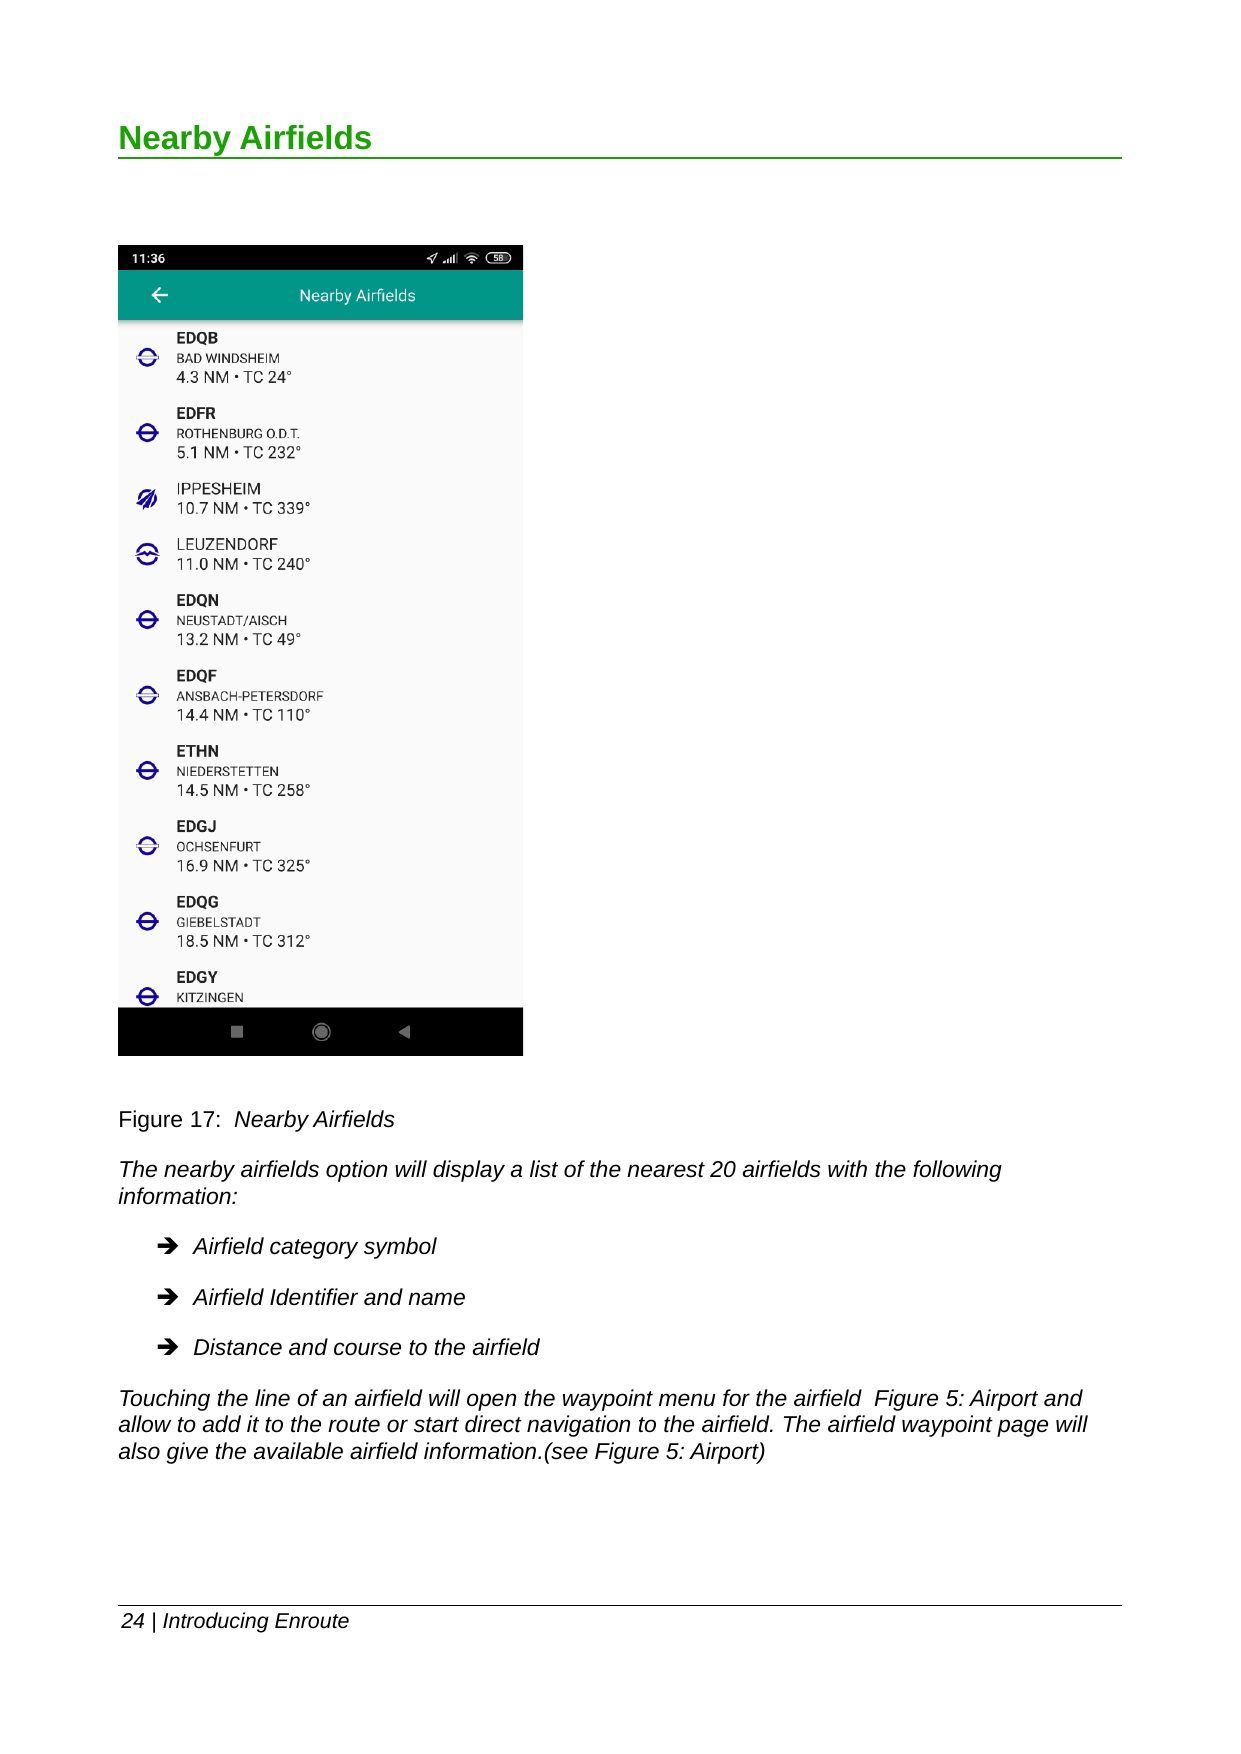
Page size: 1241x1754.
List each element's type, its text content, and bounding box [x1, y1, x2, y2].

picture [118, 245, 524, 1056]
list Airfield Identifier and name [156, 1284, 1122, 1310]
subtitle Nearby Airfields [118, 118, 1122, 157]
text Figure 17: Nearby Airfields [118, 1106, 1122, 1132]
text The nearby airfields option will display a list of the nearest 20 airfields with the following information: [118, 1156, 1122, 1209]
list Distance and course to the airfield [156, 1334, 1122, 1361]
list Airfield category symbol [156, 1233, 1122, 1260]
text Touching the line of an airfield will open the waypoint menu for the airfield Figure 5: Airport and allow to add it to the route or start direct navigation to the airfield. The airfield waypoint page will also give the available airfield information.(see Figure 5: Airport) [118, 1385, 1122, 1464]
